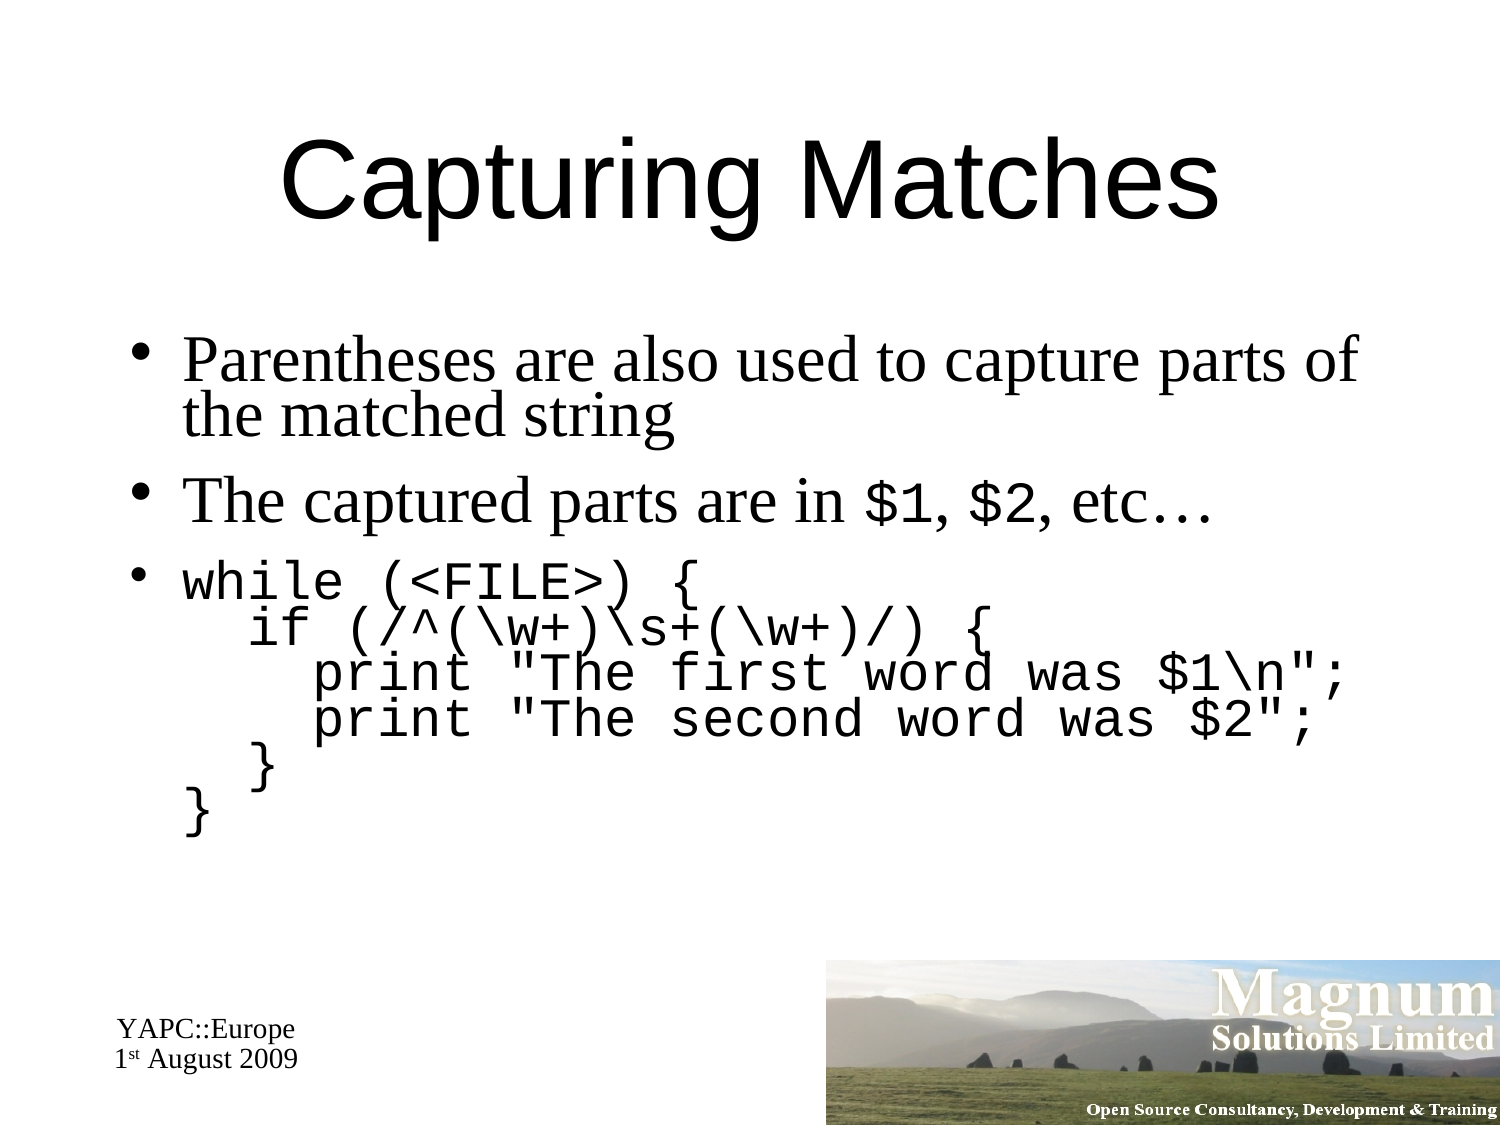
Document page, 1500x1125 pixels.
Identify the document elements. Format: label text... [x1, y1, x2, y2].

list Parentheses are also used to capture parts of the matched string The captured parts are in $1, $2, etc… while (<FILE>) { if (/^(\w+)\s+(\w+)/) { print "The first word was $1\n"; print "The second word was $2"; } } [112, 337, 1388, 856]
picture [826, 960, 1500, 1125]
title Capturing Matches [112, 62, 1388, 250]
